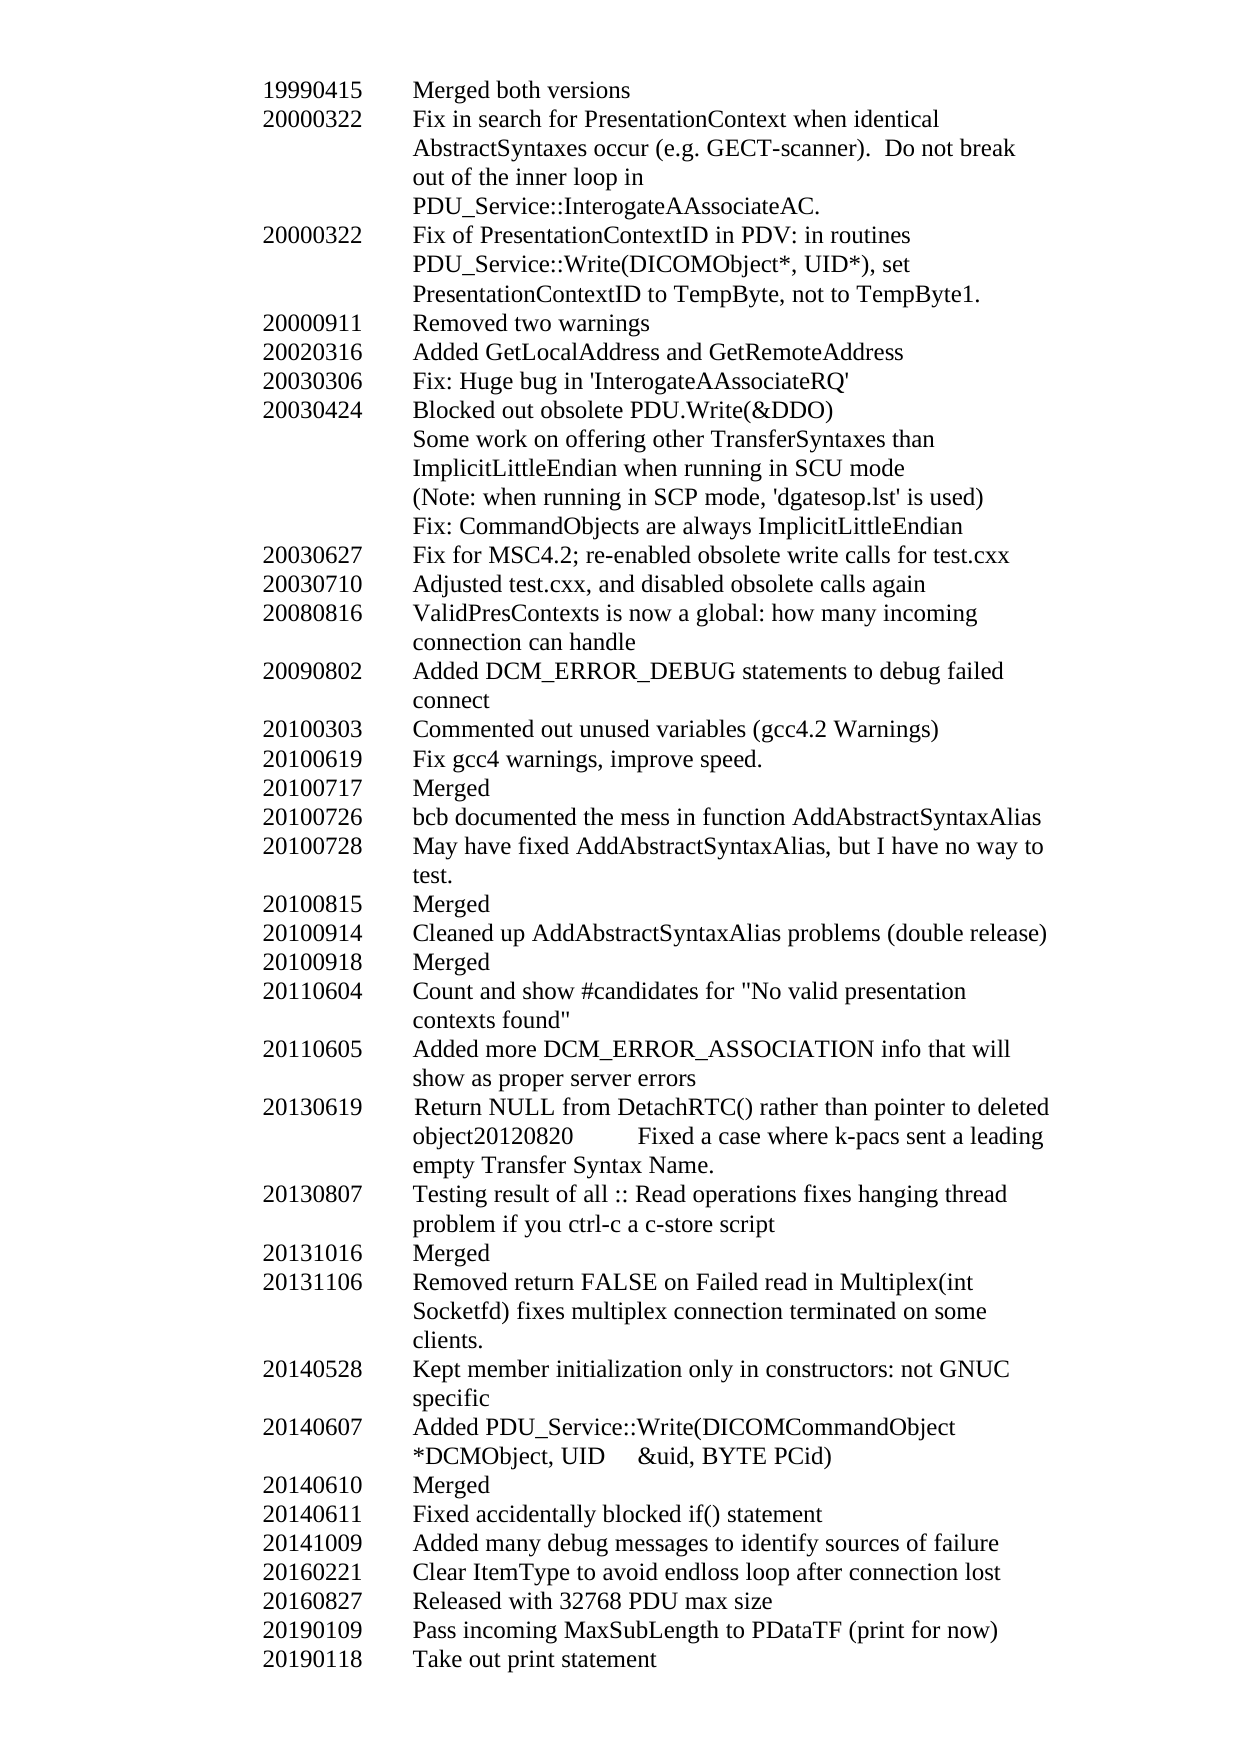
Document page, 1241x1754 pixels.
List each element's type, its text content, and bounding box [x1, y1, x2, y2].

text 20000322 Fix of PresentationContextID in PDV: in routines PDU_Service::Write(DICOMObject*, UID*), set PresentationContextID to TempByte, not to TempByte1. [187, 220, 1053, 307]
text 20000911 Removed two warnings [187, 307, 1053, 337]
text 19990415 Merged both versions [187, 75, 1053, 104]
text 20100717 Merged [262, 772, 1053, 802]
text 20141009 Added many debug messages to identify sources of failure [262, 1528, 1053, 1557]
text 20100728 May have fixed AddAbstractSyntaxAlias, but I have no way to test. [262, 831, 1053, 889]
text Fix: CommandObjects are always ImplicitLittleEndian [412, 511, 1053, 540]
text 20100914 Cleaned up AddAbstractSyntaxAlias problems (double release) [262, 918, 1053, 947]
text 20140528 Kept member initialization only in constructors: not GNUC specific [262, 1354, 1053, 1412]
text 20100918 Merged [262, 947, 1053, 976]
text 20030710 Adjusted test.cxx, and disabled obsolete calls again [187, 569, 1053, 598]
text 20030424 Blocked out obsolete PDU.Write(&DDO) [187, 395, 1053, 424]
text 20131016 Merged [262, 1237, 1053, 1267]
text 20100726 bcb documented the mess in function AddAbstractSyntaxAlias [262, 802, 1053, 831]
text 20030627 Fix for MSC4.2; re-enabled obsolete write calls for test.cxx [187, 540, 1053, 569]
text 20160827 Released with 32768 PDU max size [262, 1586, 1053, 1615]
text 20100619 Fix gcc4 warnings, improve speed. [262, 743, 1053, 772]
text 20090802 Added DCM_ERROR_DEBUG statements to debug failed connect [262, 656, 1053, 714]
text 20110604 Count and show #candidates for "No valid presentation contexts found" [262, 976, 1053, 1034]
text Some work on offering other TransferSyntaxes than ImplicitLittleEndian when running in SCU mode [412, 424, 1053, 482]
text 20020316 Added GetLocalAddress and GetRemoteAddress [187, 337, 1053, 366]
text 20131106 Removed return FALSE on Failed read in Multiplex(int Socketfd) fixes multiplex connection terminated on some clients. [262, 1267, 1053, 1354]
text 20160221 Clear ItemType to avoid endloss loop after connection lost [262, 1557, 1053, 1586]
text 20130619 Return NULL from DetachRTC() rather than pointer to deleted object20120820 Fixed a case where k-pacs sent a leading empty Transfer Syntax Name. [262, 1092, 1053, 1179]
text 20140610 Merged [262, 1470, 1053, 1499]
text 20030306 Fix: Huge bug in 'InterogateAAssociateRQ' [187, 366, 1053, 395]
text 20080816 ValidPresContexts is now a global: how many incoming connection can handle [262, 598, 1053, 656]
text 20140611 Fixed accidentally blocked if() statement [262, 1499, 1053, 1528]
text 20100815 Merged [262, 889, 1053, 918]
text (Note: when running in SCP mode, 'dgatesop.lst' is used) [412, 482, 1053, 511]
text 20140607 Added PDU_Service::Write(DICOMCommandObject *DCMObject, UID &uid, BYTE PCid) [262, 1412, 1053, 1470]
text 20190118 Take out print statement [262, 1644, 1053, 1673]
text 20100303 Commented out unused variables (gcc4.2 Warnings) [262, 714, 1053, 743]
text 20000322 Fix in search for PresentationContext when identical AbstractSyntaxes occur (e.g. GECT-scanner). Do not break out of the inner loop in PDU_Service::InterogateAAssociateAC. [187, 104, 1053, 220]
text 20190109 Pass incoming MaxSubLength to PDataTF (print for now) [262, 1615, 1053, 1644]
text 20110605 Added more DCM_ERROR_ASSOCIATION info that will show as proper server errors [262, 1034, 1053, 1092]
text 20130807 Testing result of all :: Read operations fixes hanging thread problem if you ctrl-c a c-store script [262, 1179, 1053, 1237]
